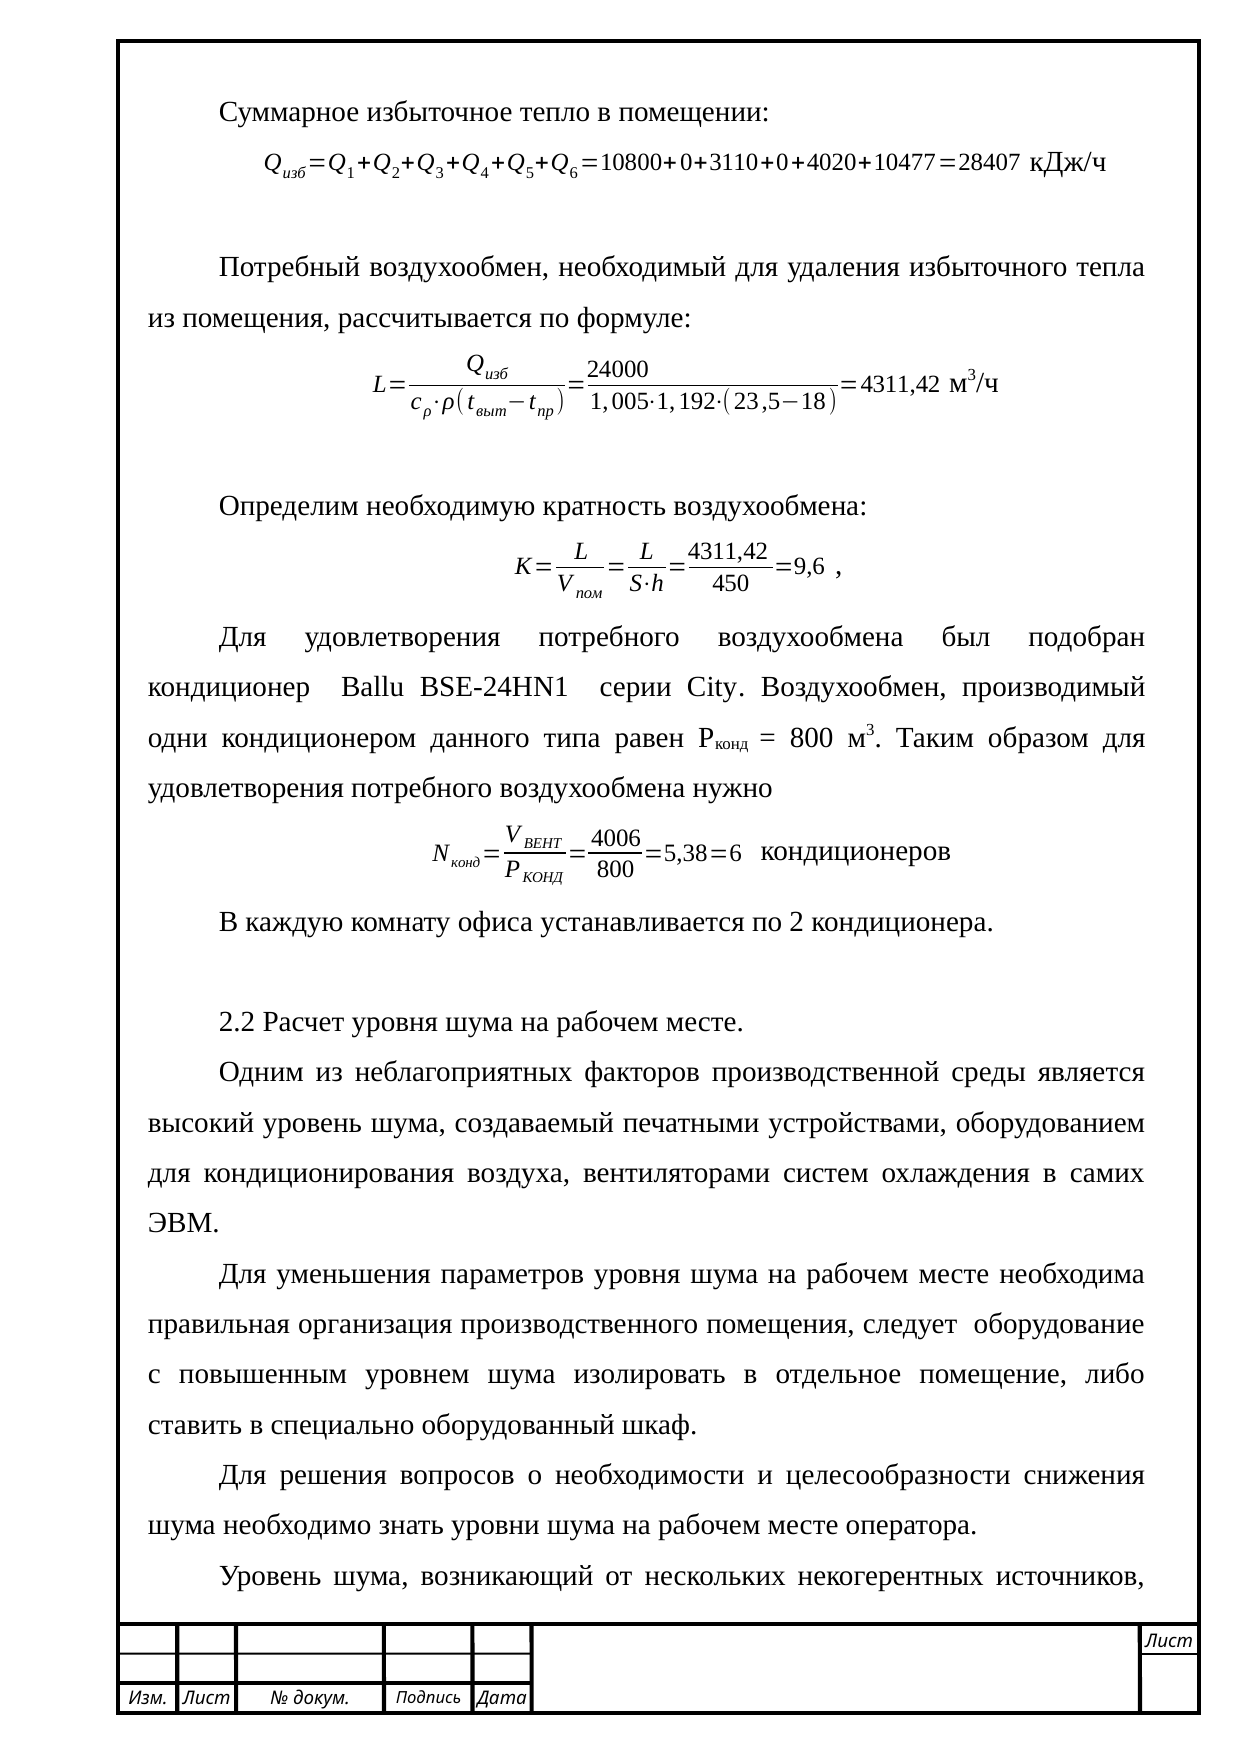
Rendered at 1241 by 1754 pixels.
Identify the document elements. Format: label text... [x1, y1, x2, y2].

text Уровень шума, возникающий от нескольких некогерентных источников, [148, 1558, 1146, 1591]
text Определим необходимую кратность воздухообмена: [148, 488, 1175, 521]
text кондиционеров [148, 820, 1146, 887]
text Одним из неблагоприятных факторов производственной среды является вы­со­кий уровень шума, создаваемый печатными устройствами, оборудованием для кон­ди­ци­онирования воздуха, вентиляторами систем охлаждения в самих ЭВМ. [148, 1054, 1146, 1239]
text В каждую комнату офиса устанавливается по 2 кондиционера. [148, 904, 1146, 937]
text кДж/ч [153, 144, 1146, 182]
text Для решения вопросов о необходимости и целесообразности снижения шума не­обхо­димо знать уровни шума на рабочем месте оператора. [148, 1457, 1146, 1541]
text м3/ч [148, 350, 1146, 421]
text , [120, 538, 1175, 602]
text Для удовлетворения потребного воздухообмена был подобран кондиционер Ballu BSE-24HN1 серии City. Воздухообмен, производимый одни кондиционером данного типа равен Pконд = 800 м3. Таким образом для удовлетворения потребного воздухообмена нужно [148, 619, 1146, 804]
text Потребный воздухообмен, необходимый для удаления избыточного тепла из помещения, рассчитывается по формуле: [148, 249, 1146, 333]
text 2.2 Расчет уровня шума на рабочем месте. [148, 1004, 1146, 1038]
text Для уменьшения параметров уровня шума на рабочем месте необходима правильная организация производственного помещения, следует оборудование с повышенным уровнем шума изолировать в отдельное помещение, либо ставить в специально оборудованный шкаф. [148, 1256, 1146, 1440]
text Суммарное избыточное тепло в помещении: [153, 94, 1146, 127]
